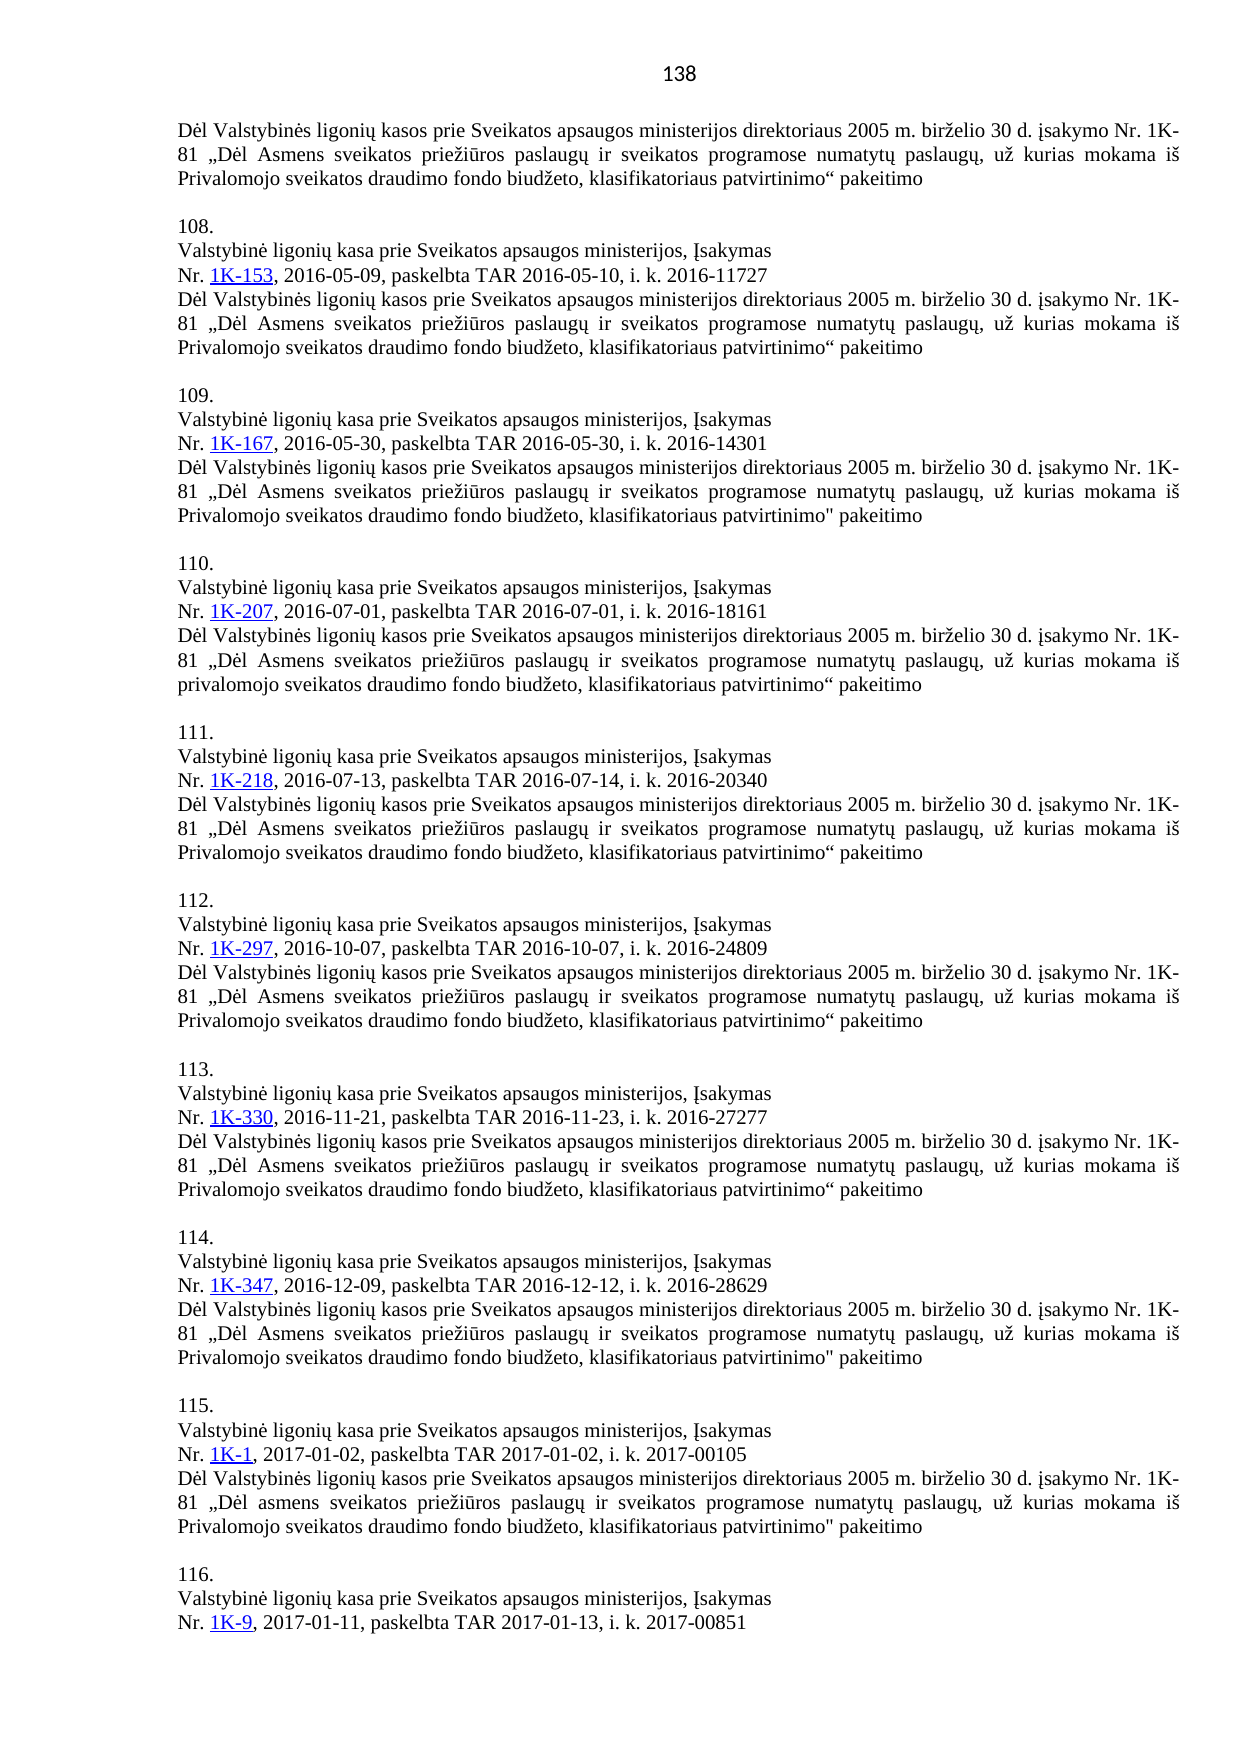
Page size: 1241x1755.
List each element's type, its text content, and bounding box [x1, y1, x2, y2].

text Dėl Valstybinės ligonių kasos prie Sveikatos apsaugos ministerijos direktoriaus 2005 m. birželio 30 d. įsakymo Nr. 1K-81 „Dėl Asmens sveikatos priežiūros paslaugų ir sveikatos programose numatytų paslaugų, už kurias mokama iš Privalomojo sveikatos draudimo fondo biudžeto, klasifikatoriaus patvirtinimo" pakeitimo [177, 1297, 1181, 1369]
text Valstybinė ligonių kasa prie Sveikatos apsaugos ministerijos, Įsakymas [177, 1249, 1181, 1273]
text 109. [177, 383, 1181, 407]
text Nr. 1K-1, 2017-01-02, paskelbta TAR 2017-01-02, i. k. 2017-00105 [177, 1442, 1181, 1466]
text Nr. 1K-153, 2016-05-09, paskelbta TAR 2016-05-10, i. k. 2016-11727 [177, 262, 1181, 287]
text Dėl Valstybinės ligonių kasos prie Sveikatos apsaugos ministerijos direktoriaus 2005 m. birželio 30 d. įsakymo Nr. 1K-81 „Dėl Asmens sveikatos priežiūros paslaugų ir sveikatos programose numatytų paslaugų, už kurias mokama iš privalomojo sveikatos draudimo fondo biudžeto, klasifikatoriaus patvirtinimo“ pakeitimo [177, 623, 1181, 696]
text 112. [177, 888, 1181, 912]
text Nr. 1K-347, 2016-12-09, paskelbta TAR 2016-12-12, i. k. 2016-28629 [177, 1273, 1181, 1297]
text Valstybinė ligonių kasa prie Sveikatos apsaugos ministerijos, Įsakymas [177, 1417, 1181, 1442]
text Nr. 1K-9, 2017-01-11, paskelbta TAR 2017-01-13, i. k. 2017-00851 [177, 1610, 1181, 1634]
text Dėl Valstybinės ligonių kasos prie Sveikatos apsaugos ministerijos direktoriaus 2005 m. birželio 30 d. įsakymo Nr. 1K-81 „Dėl Asmens sveikatos priežiūros paslaugų ir sveikatos programose numatytų paslaugų, už kurias mokama iš Privalomojo sveikatos draudimo fondo biudžeto, klasifikatoriaus patvirtinimo“ pakeitimo [177, 792, 1181, 864]
text Dėl Valstybinės ligonių kasos prie Sveikatos apsaugos ministerijos direktoriaus 2005 m. birželio 30 d. įsakymo Nr. 1K-81 „Dėl Asmens sveikatos priežiūros paslaugų ir sveikatos programose numatytų paslaugų, už kurias mokama iš Privalomojo sveikatos draudimo fondo biudžeto, klasifikatoriaus patvirtinimo“ pakeitimo [177, 960, 1181, 1032]
text Valstybinė ligonių kasa prie Sveikatos apsaugos ministerijos, Įsakymas [177, 1081, 1181, 1105]
text Valstybinė ligonių kasa prie Sveikatos apsaugos ministerijos, Įsakymas [177, 744, 1181, 768]
text 113. [177, 1057, 1181, 1081]
text Dėl Valstybinės ligonių kasos prie Sveikatos apsaugos ministerijos direktoriaus 2005 m. birželio 30 d. įsakymo Nr. 1K-81 „Dėl Asmens sveikatos priežiūros paslaugų ir sveikatos programose numatytų paslaugų, už kurias mokama iš Privalomojo sveikatos draudimo fondo biudžeto, klasifikatoriaus patvirtinimo" pakeitimo [177, 455, 1181, 527]
text Nr. 1K-207, 2016-07-01, paskelbta TAR 2016-07-01, i. k. 2016-18161 [177, 599, 1181, 623]
text 116. [177, 1562, 1181, 1586]
text Dėl Valstybinės ligonių kasos prie Sveikatos apsaugos ministerijos direktoriaus 2005 m. birželio 30 d. įsakymo Nr. 1K-81 „Dėl Asmens sveikatos priežiūros paslaugų ir sveikatos programose numatytų paslaugų, už kurias mokama iš Privalomojo sveikatos draudimo fondo biudžeto, klasifikatoriaus patvirtinimo“ pakeitimo [177, 287, 1181, 359]
text Nr. 1K-330, 2016-11-21, paskelbta TAR 2016-11-23, i. k. 2016-27277 [177, 1105, 1181, 1129]
text Nr. 1K-297, 2016-10-07, paskelbta TAR 2016-10-07, i. k. 2016-24809 [177, 936, 1181, 960]
text 114. [177, 1225, 1181, 1249]
text 115. [177, 1393, 1181, 1417]
text Nr. 1K-218, 2016-07-13, paskelbta TAR 2016-07-14, i. k. 2016-20340 [177, 768, 1181, 792]
text Valstybinė ligonių kasa prie Sveikatos apsaugos ministerijos, Įsakymas [177, 407, 1181, 431]
text Dėl Valstybinės ligonių kasos prie Sveikatos apsaugos ministerijos direktoriaus 2005 m. birželio 30 d. įsakymo Nr. 1K-81 „Dėl Asmens sveikatos priežiūros paslaugų ir sveikatos programose numatytų paslaugų, už kurias mokama iš Privalomojo sveikatos draudimo fondo biudžeto, klasifikatoriaus patvirtinimo“ pakeitimo [177, 118, 1181, 190]
text 108. [177, 214, 1181, 238]
text Dėl Valstybinės ligonių kasos prie Sveikatos apsaugos ministerijos direktoriaus 2005 m. birželio 30 d. įsakymo Nr. 1K-81 „Dėl asmens sveikatos priežiūros paslaugų ir sveikatos programose numatytų paslaugų, už kurias mokama iš Privalomojo sveikatos draudimo fondo biudžeto, klasifikatoriaus patvirtinimo" pakeitimo [177, 1466, 1181, 1538]
text Dėl Valstybinės ligonių kasos prie Sveikatos apsaugos ministerijos direktoriaus 2005 m. birželio 30 d. įsakymo Nr. 1K-81 „Dėl Asmens sveikatos priežiūros paslaugų ir sveikatos programose numatytų paslaugų, už kurias mokama iš Privalomojo sveikatos draudimo fondo biudžeto, klasifikatoriaus patvirtinimo“ pakeitimo [177, 1129, 1181, 1201]
text Valstybinė ligonių kasa prie Sveikatos apsaugos ministerijos, Įsakymas [177, 238, 1181, 262]
text Valstybinė ligonių kasa prie Sveikatos apsaugos ministerijos, Įsakymas [177, 1586, 1181, 1610]
text 111. [177, 720, 1181, 744]
text Nr. 1K-167, 2016-05-30, paskelbta TAR 2016-05-30, i. k. 2016-14301 [177, 431, 1181, 455]
text 110. [177, 551, 1181, 575]
text Valstybinė ligonių kasa prie Sveikatos apsaugos ministerijos, Įsakymas [177, 912, 1181, 936]
text Valstybinė ligonių kasa prie Sveikatos apsaugos ministerijos, Įsakymas [177, 575, 1181, 599]
